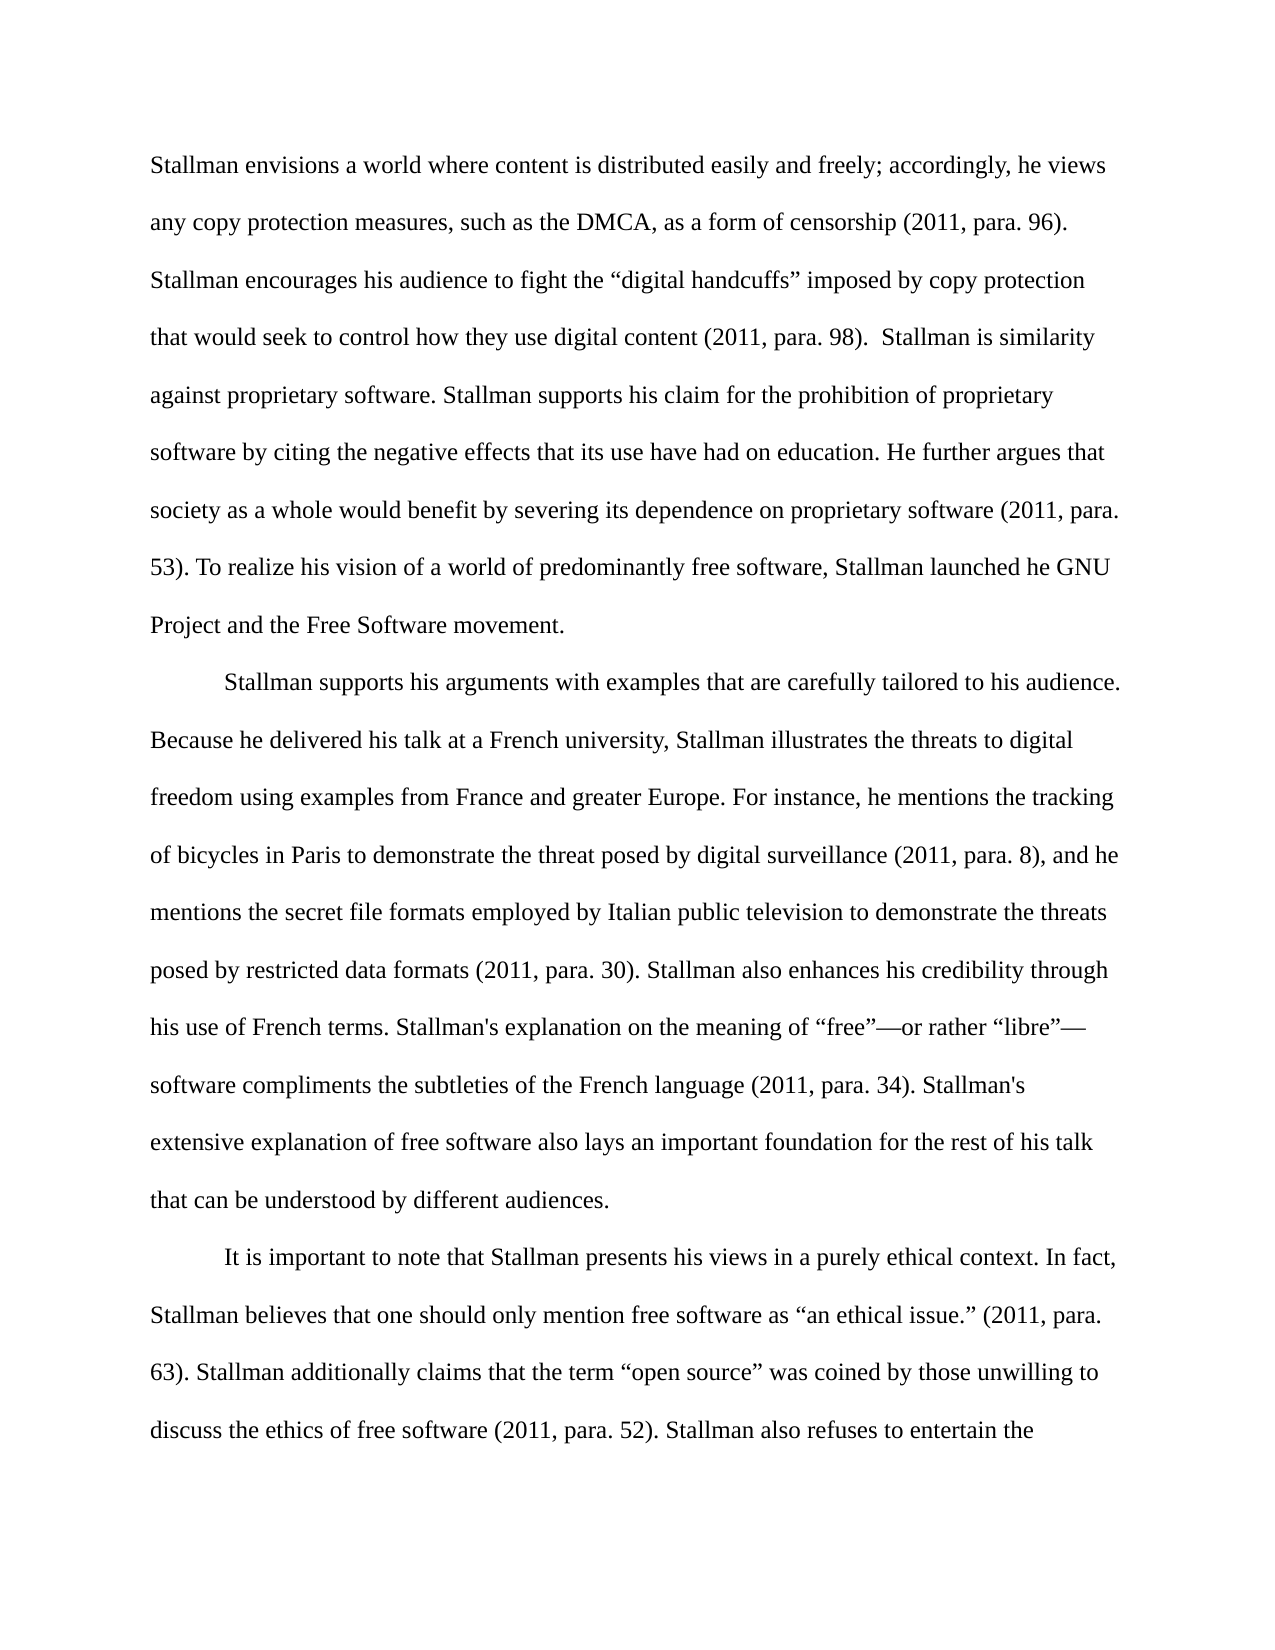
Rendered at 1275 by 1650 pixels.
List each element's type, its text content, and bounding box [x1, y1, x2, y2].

text Stallman supports his arguments with examples that are carefully tailored to his audience. Because he delivered his talk at a French university, Stallman illustrates the threats to digital freedom using examples from France and greater Europe. For instance, he mentions the tracking of bicycles in Paris to demonstrate the threat posed by digital surveillance (2011, para. 8), and he mentions the secret file formats employed by Italian public television to demonstrate the threats posed by restricted data formats (2011, para. 30). Stallman also enhances his credibility through his use of French terms. Stallman's explanation on the meaning of “free”—or rather “libre”—software compliments the subtleties of the French language (2011, para. 34). Stallman's extensive explanation of free software also lays an important foundation for the rest of his talk that can be understood by different audiences. [150, 667, 1125, 1214]
text It is important to note that Stallman presents his views in a purely ethical context. In fact, Stallman believes that one should only mention free software as “an ethical issue.” (2011, para. 63). Stallman additionally claims that the term “open source” was coined by those unwilling to discuss the ethics of free software (2011, para. 52). Stallman also refuses to entertain the [150, 1242, 1125, 1444]
text Stallman envisions a world where content is distributed easily and freely; accordingly, he views any copy protection measures, such as the DMCA, as a form of censorship (2011, para. 96). Stallman encourages his audience to fight the “digital handcuffs” imposed by copy protection that would seek to control how they use digital content (2011, para. 98). Stallman is similarity against proprietary software. Stallman supports his claim for the prohibition of proprietary software by citing the negative effects that its use have had on education. He further argues that society as a whole would benefit by severing its dependence on proprietary software (2011, para. 53). To realize his vision of a world of predominantly free software, Stallman launched he GNU Project and the Free Software movement. [150, 150, 1125, 639]
